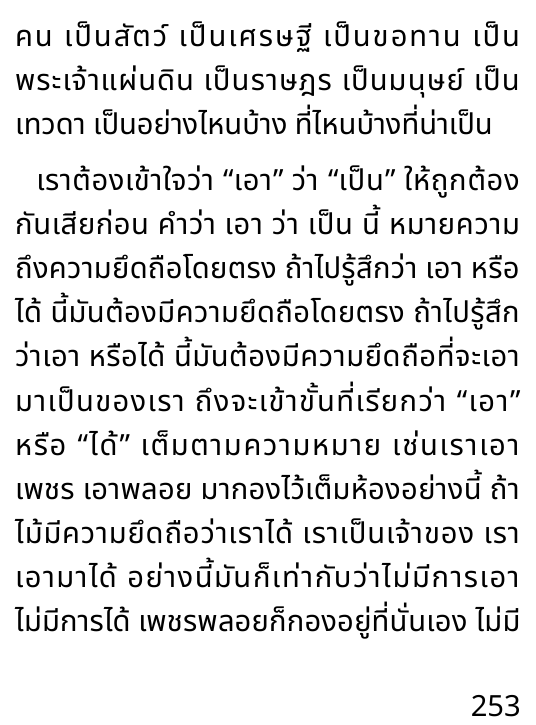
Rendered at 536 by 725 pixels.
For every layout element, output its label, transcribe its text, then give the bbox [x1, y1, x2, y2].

text เราต้องเข้าใจว่า “เอา” ว่า “เป็น” ให้ถูกต้องกันเสียก่อน คำว่า เอา ว่า เป็น นี้ หมายความถึงความยึดถือโดยตรง ถ้าไปรู้สึกว่า เอา หรือ ได้ นี้มันต้องมีความยึดถือโดยตรง ถ้าไปรู้สึกว่าเอา หรือได้ นี้มันต้องมีความยึดถือที่จะเอามาเป็นของเรา ถึงจะเข้าขั้นที่เรียกว่า “เอา” หรือ “ได้” เต็มตามความหมาย เช่นเราเอาเพชร เอาพลอย มากองไว้เต็มห้องอย่างนี้ ถ้าไม้มีความยึดถือว่าเราได้ เราเป็นเจ้าของ เราเอามาได้ อย่างนี้มันก็เท่ากับว่าไม่มีการเอา ไม่มีการได้ เพชรพลอยก็กองอยู่ที่นั่นเอง ไม่มี [15, 160, 521, 644]
text คน เป็นสัตว์ เป็นเศรษฐี เป็นขอทาน เป็นพระเจ้าแผ่นดิน เป็นราษฎร เป็นมนุษย์ เป็นเทวดา เป็นอย่างไหนบ้าง ที่ไหนบ้างที่น่าเป็น [15, 15, 521, 147]
